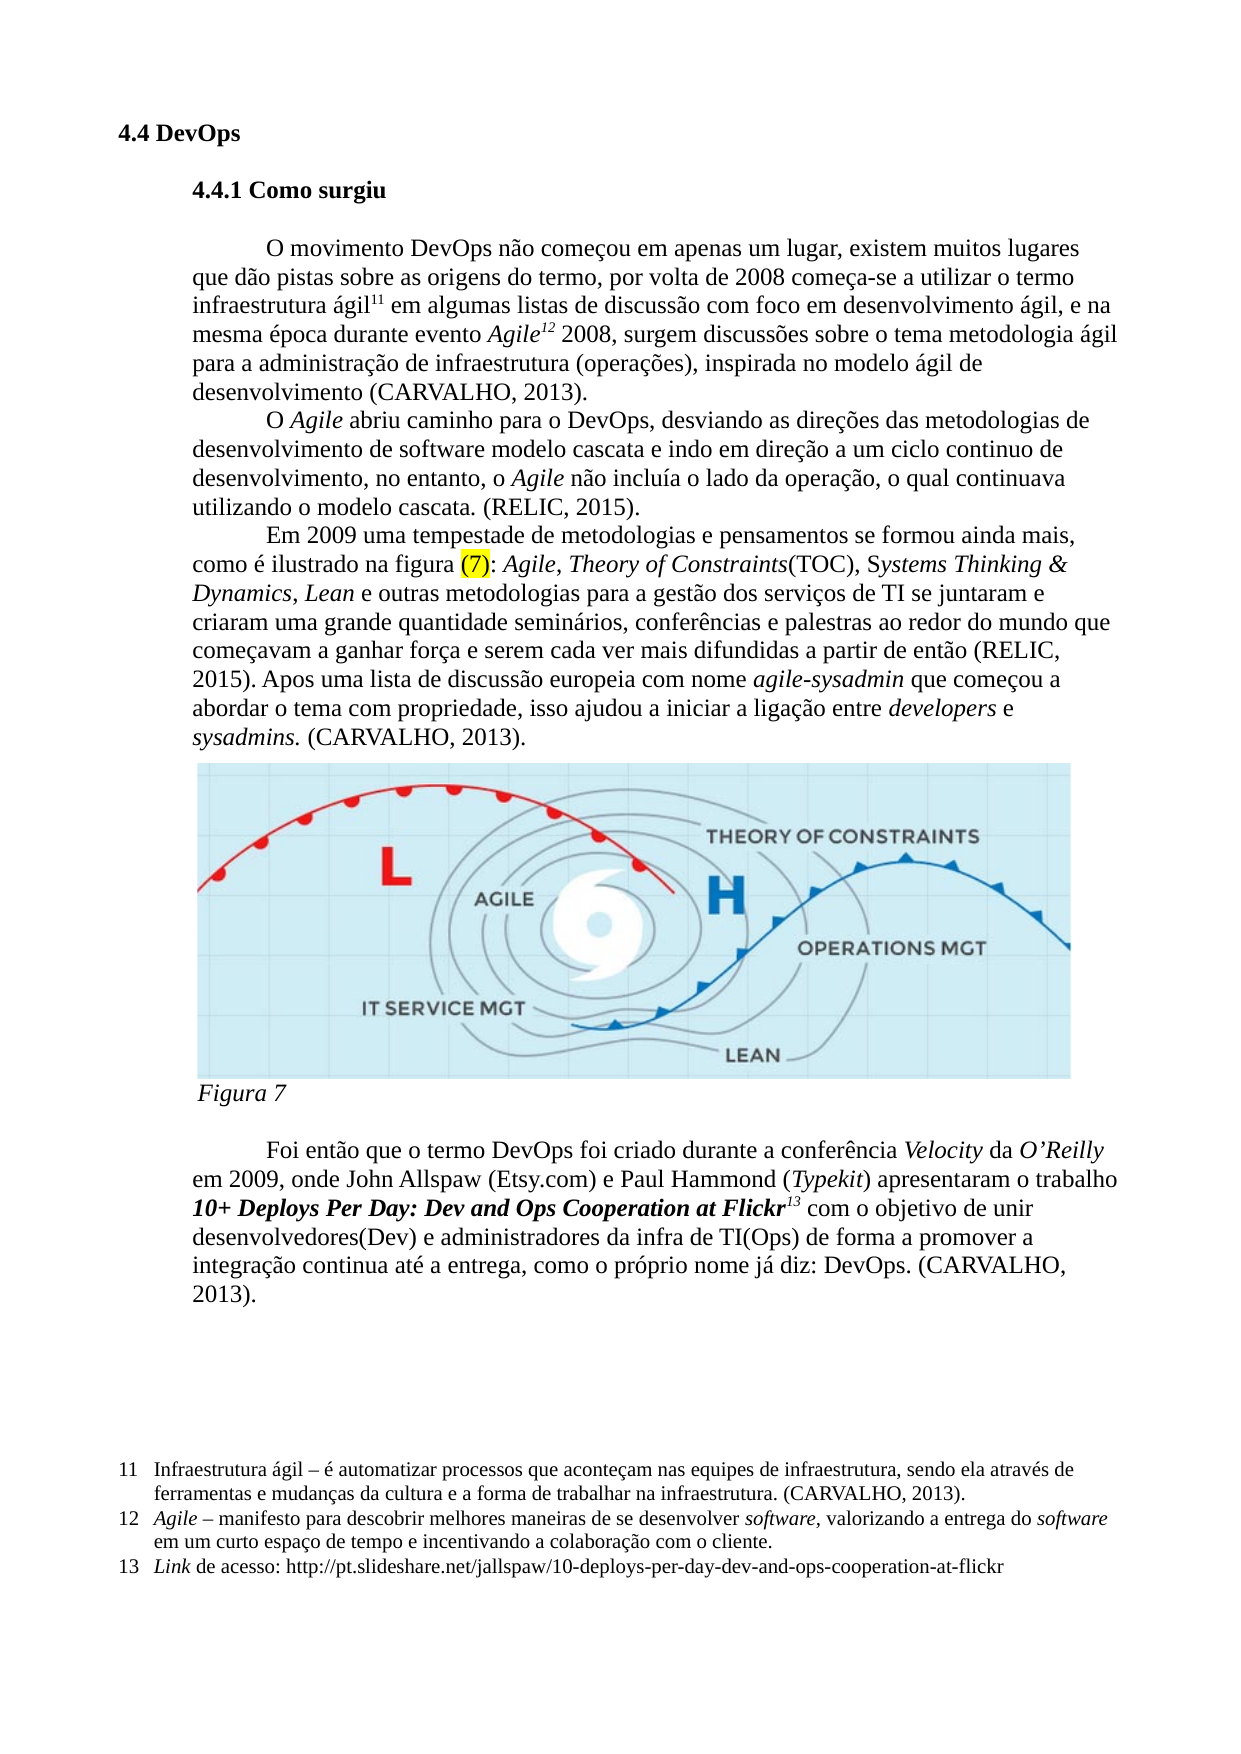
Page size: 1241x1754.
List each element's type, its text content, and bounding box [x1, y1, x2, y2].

text 4.4.1 Como surgiu [118, 176, 1122, 204]
picture [197, 763, 1072, 1079]
text Foi então que o termo DevOps foi criado durante a conferência Velocity da O’Reilly em 2009, onde John Allspaw (Etsy.com) e Paul Hammond (Typekit) apresentaram o trabalho 10+ Deploys Per Day: Dev and Ops Cooperation at Flickr com o objetivo de unir desenvolvedores(Dev) e administradores da infra de TI(Ops) de forma a promover a integração continua até a entrega, como o próprio nome já diz: DevOps. (CARVALHO, 2013). [118, 1136, 1122, 1308]
text O movimento DevOps não começou em apenas um lugar, existem muitos lugares que dão pistas sobre as origens do termo, por volta de 2008 começa-se a utilizar o termo infraestrutura ágil em algumas listas de discussão com foco em desenvolvimento ágil, e na mesma época durante evento Agile 2008, surgem discussões sobre o tema metodologia ágil para a administração de infraestrutura (operações), inspirada no modelo ágil de desenvolvimento (CARVALHO, 2013). [118, 233, 1122, 406]
text Figura 7 [197, 1079, 1072, 1107]
text O Agile abriu caminho para o DevOps, desviando as direções das metodologias de desenvolvimento de software modelo cascata e indo em direção a um ciclo continuo de desenvolvimento, no entanto, o Agile não incluía o lado da operação, o qual continuava utilizando o modelo cascata. (RELIC, 2015). [118, 406, 1122, 521]
text Infraestrutura ágil – é automatizar processos que aconteçam nas equipes de infraestrutura, sendo ela através de ferramentas e mudanças da cultura e a forma de trabalhar na infraestrutura. (CARVALHO, 2013). [118, 1457, 1122, 1505]
text Em 2009 uma tempestade de metodologias e pensamentos se formou ainda mais, como é ilustrado na figura (7): Agile, Theory of Constraints(TOC), Systems Thinking & Dynamics, Lean e outras metodologias para a gestão dos serviços de TI se juntaram e criaram uma grande quantidade seminários, conferências e palestras ao redor do mundo que começavam a ganhar força e serem cada ver mais difundidas a partir de então (RELIC, 2015). Apos uma lista de discussão europeia com nome agile-sysadmin que começou a abordar o tema com propriedade, isso ajudou a iniciar a ligação entre developers e sysadmins. (CARVALHO, 2013). [118, 521, 1122, 751]
text Link de acesso: http://pt.slideshare.net/jallspaw/10-deploys-per-day-dev-and-ops-cooperation-at-flickr [118, 1553, 1122, 1578]
text Agile – manifesto para descobrir melhores maneiras de se desenvolver software, valorizando a entrega do software em um curto espaço de tempo e incentivando a colaboração com o cliente. [118, 1505, 1122, 1553]
text 4.4 DevOps [118, 118, 1122, 147]
